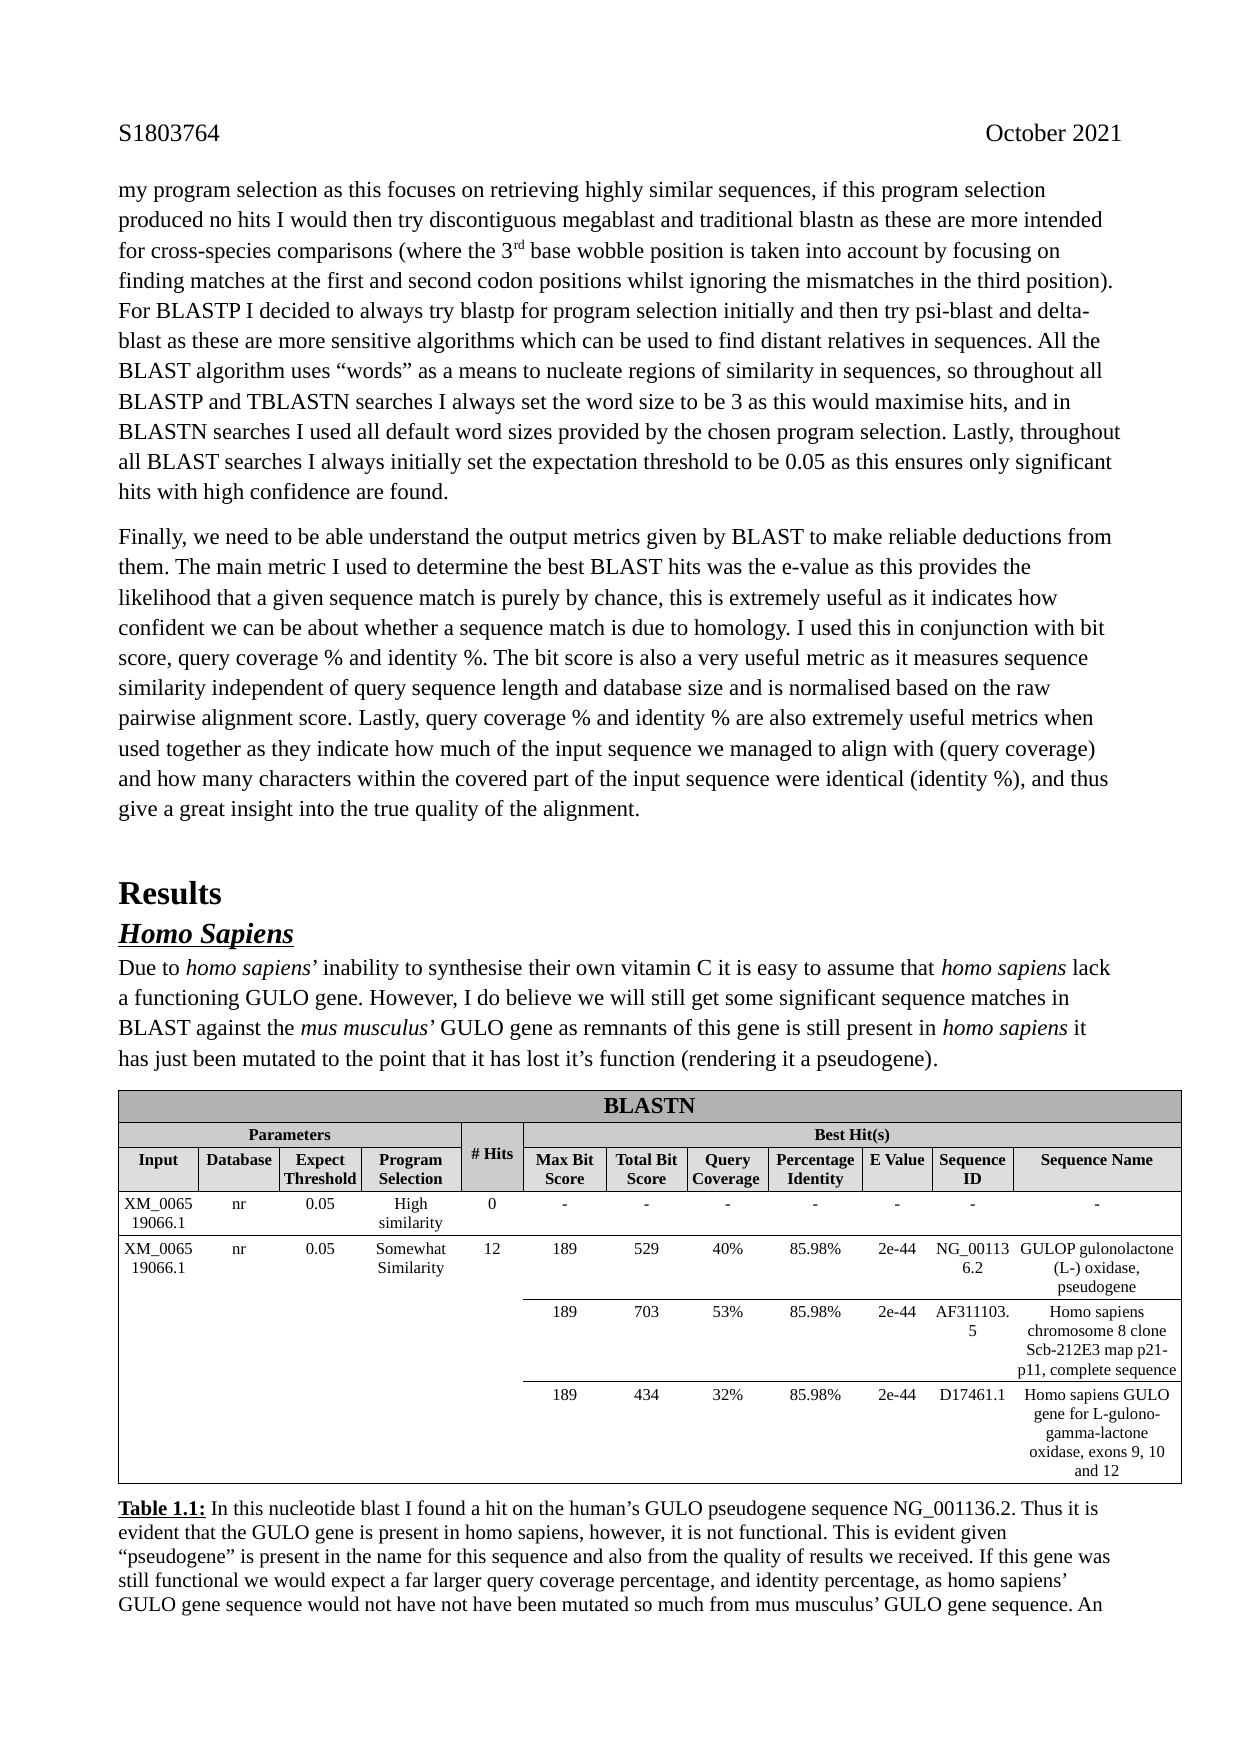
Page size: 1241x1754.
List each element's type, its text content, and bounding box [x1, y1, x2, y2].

table_cell Total Bit Score [607, 1148, 687, 1191]
table_cell High similarity [361, 1192, 461, 1235]
text my program selection as this focuses on retrieving highly similar sequences, if this program selection produced no hits I would then try discontiguous megablast and traditional blastn as these are more intended for cross-species comparisons (where the 3rd base wobble position is taken into account by focusing on finding matches at the first and second codon positions whilst ignoring the mismatches in the third position). For BLASTP I decided to always try blastp for program selection initially and then try psi-blast and delta-blast as these are more sensitive algorithms which can be used to find distant relatives in sequences. All the BLAST algorithm uses “words” as a means to nucleate regions of similarity in sequences, so throughout all BLASTP and TBLASTN searches I always set the word size to be 3 as this would maximise hits, and in BLASTN searches I used all default word sizes provided by the chosen program selection. Lastly, throughout all BLAST searches I always initially set the expectation threshold to be 0.05 as this ensures only significant hits with high confidence are found. [118, 176, 1122, 505]
table_cell Program Selection [362, 1148, 461, 1191]
table_cell Homo sapiens chromosome 8 clone Scb-212E3 map p21-p11, complete sequence [1013, 1300, 1181, 1381]
table_cell 2e-44 [862, 1382, 932, 1483]
table_cell 2e-44 [862, 1236, 932, 1299]
table_cell - [862, 1192, 932, 1235]
table_cell Homo sapiens GULO gene for L-gulono-gamma-lactone oxidase, exons 9, 10 and 12 [1013, 1382, 1181, 1483]
table_cell 85.98% [768, 1300, 862, 1381]
table_cell - [523, 1192, 606, 1235]
table_cell nr [198, 1236, 279, 1483]
table_cell Max Bit Score [524, 1148, 606, 1191]
table_cell 189 [523, 1236, 606, 1299]
table_cell Somewhat Similarity [361, 1236, 461, 1483]
table_cell XM_006519066.1 [119, 1236, 198, 1483]
table_cell Percentage Identity [769, 1148, 862, 1191]
table_cell 189 [523, 1382, 606, 1483]
table_cell 0 [461, 1192, 523, 1235]
table_cell 434 [606, 1382, 687, 1483]
table_cell 529 [606, 1236, 687, 1299]
table_cell 85.98% [768, 1236, 862, 1299]
table_cell AF311103.5 [932, 1300, 1013, 1381]
table_header BLASTN [119, 1091, 1181, 1122]
table_cell NG_001136.2 [932, 1236, 1013, 1299]
table_cell GULOP gulonolactone (L-) oxidase, pseudogene [1013, 1236, 1181, 1299]
table_cell 189 [523, 1300, 606, 1381]
table_cell 2e-44 [862, 1300, 932, 1381]
table_cell D17461.1 [932, 1382, 1013, 1483]
table_cell Best Hit(s) [524, 1123, 1181, 1147]
table_cell nr [198, 1192, 279, 1235]
table_cell E Value [863, 1148, 932, 1191]
table_cell - [606, 1192, 687, 1235]
table_cell 703 [606, 1300, 687, 1381]
table_cell XM_006519066.1 [119, 1192, 198, 1235]
table_cell Sequence Name [1014, 1148, 1181, 1191]
table_cell # Hits [462, 1123, 523, 1191]
table_cell - [932, 1192, 1013, 1235]
text Results Homo Sapiens Due to homo sapiens’ inability to synthesise their own vitamin C it is easy to assume that homo sapiens lack a functioning GULO gene. However, I do believe we will still get some significant sequence matches in BLAST against the mus musculus’ GULO gene as remnants of this gene is still present in homo sapiens it has just been mutated to the point that it has lost it’s function (rendering it a pseudogene). [118, 873, 1122, 1071]
table_cell Sequence ID [933, 1148, 1013, 1191]
table_cell 12 [461, 1236, 523, 1483]
table_cell - [768, 1192, 862, 1235]
table_cell 32% [687, 1382, 768, 1483]
text Finally, we need to be able understand the output metrics given by BLAST to make reliable deductions from them. The main metric I used to determine the best BLAST hits was the e-value as this provides the likelihood that a given sequence match is purely by chance, this is extremely useful as it indicates how confident we can be about whether a sequence match is due to homology. I used this in conjunction with bit score, query coverage % and identity %. The bit score is also a very useful metric as it measures sequence similarity independent of query sequence length and database size and is normalised based on the raw pairwise alignment score. Lastly, query coverage % and identity % are also extremely useful metrics when used together as they indicate how much of the input sequence we managed to align with (query coverage) and how many characters within the covered part of the input sequence were identical (identity %), and thus give a great insight into the true quality of the alignment. [118, 523, 1122, 854]
table_cell Query Coverage [688, 1148, 768, 1191]
table_cell Parameters [119, 1123, 461, 1147]
table_cell Expect Threshold [280, 1148, 361, 1191]
table_cell 53% [687, 1300, 768, 1381]
text Table 1.1: In this nucleotide blast I found a hit on the human’s GULO pseudogene sequence NG_001136.2. Thus it is evident that the GULO gene is present in homo sapiens, however, it is not functional. This is evident given “pseudogene” is present in the name for this sequence and also from the quality of results we received. If this gene was still functional we would expect a far larger query coverage percentage, and identity percentage, as homo sapiens’ GULO gene sequence would not have not have been mutated so much from mus musculus’ GULO gene sequence. An [118, 1496, 1122, 1616]
table_cell 85.98% [768, 1382, 862, 1483]
table_cell 0.05 [279, 1236, 361, 1483]
table_cell - [687, 1192, 768, 1235]
table_cell Input [119, 1148, 198, 1191]
table_cell - [1013, 1192, 1181, 1235]
table_cell Database [199, 1148, 279, 1191]
table_cell 40% [687, 1236, 768, 1299]
table_cell 0.05 [279, 1192, 361, 1235]
